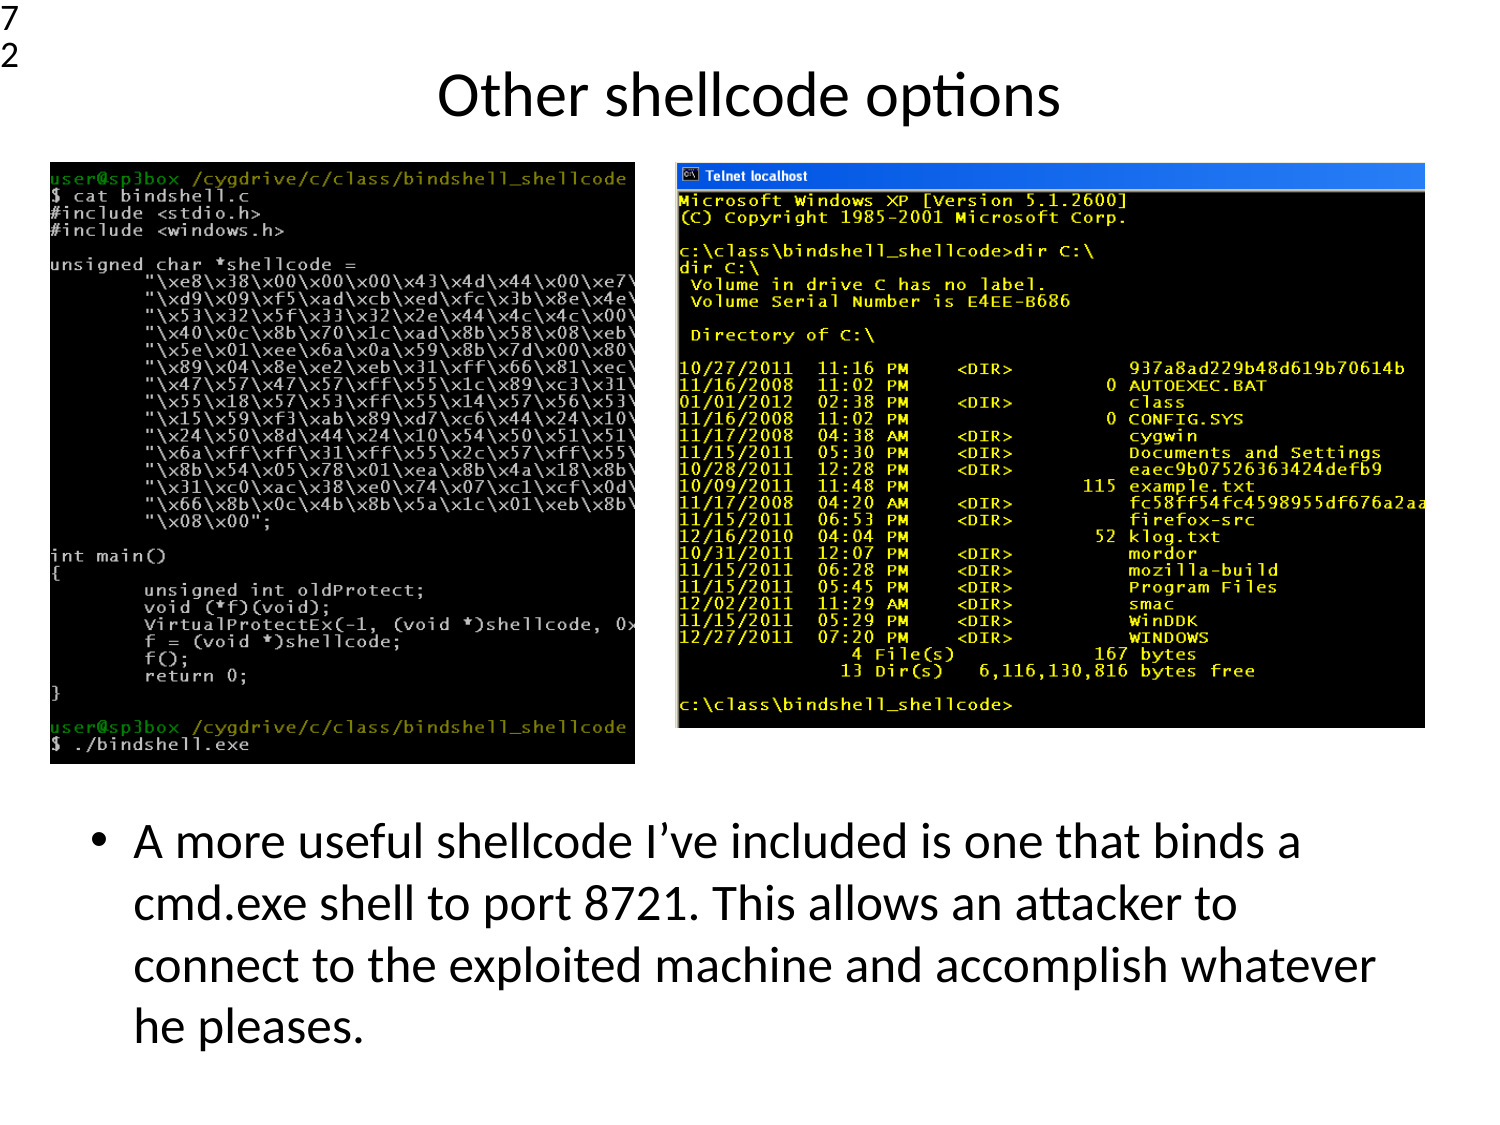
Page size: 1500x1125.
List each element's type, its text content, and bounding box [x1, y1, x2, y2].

title Other shellcode options [75, 45, 1425, 138]
picture [50, 162, 635, 764]
picture [675, 162, 1425, 728]
list A more useful shellcode I’ve included is one that binds a cmd.exe shell to port 8721. This allows an attacker to connect to the exploited machine and accomplish whatever he pleases. [75, 800, 1425, 1063]
